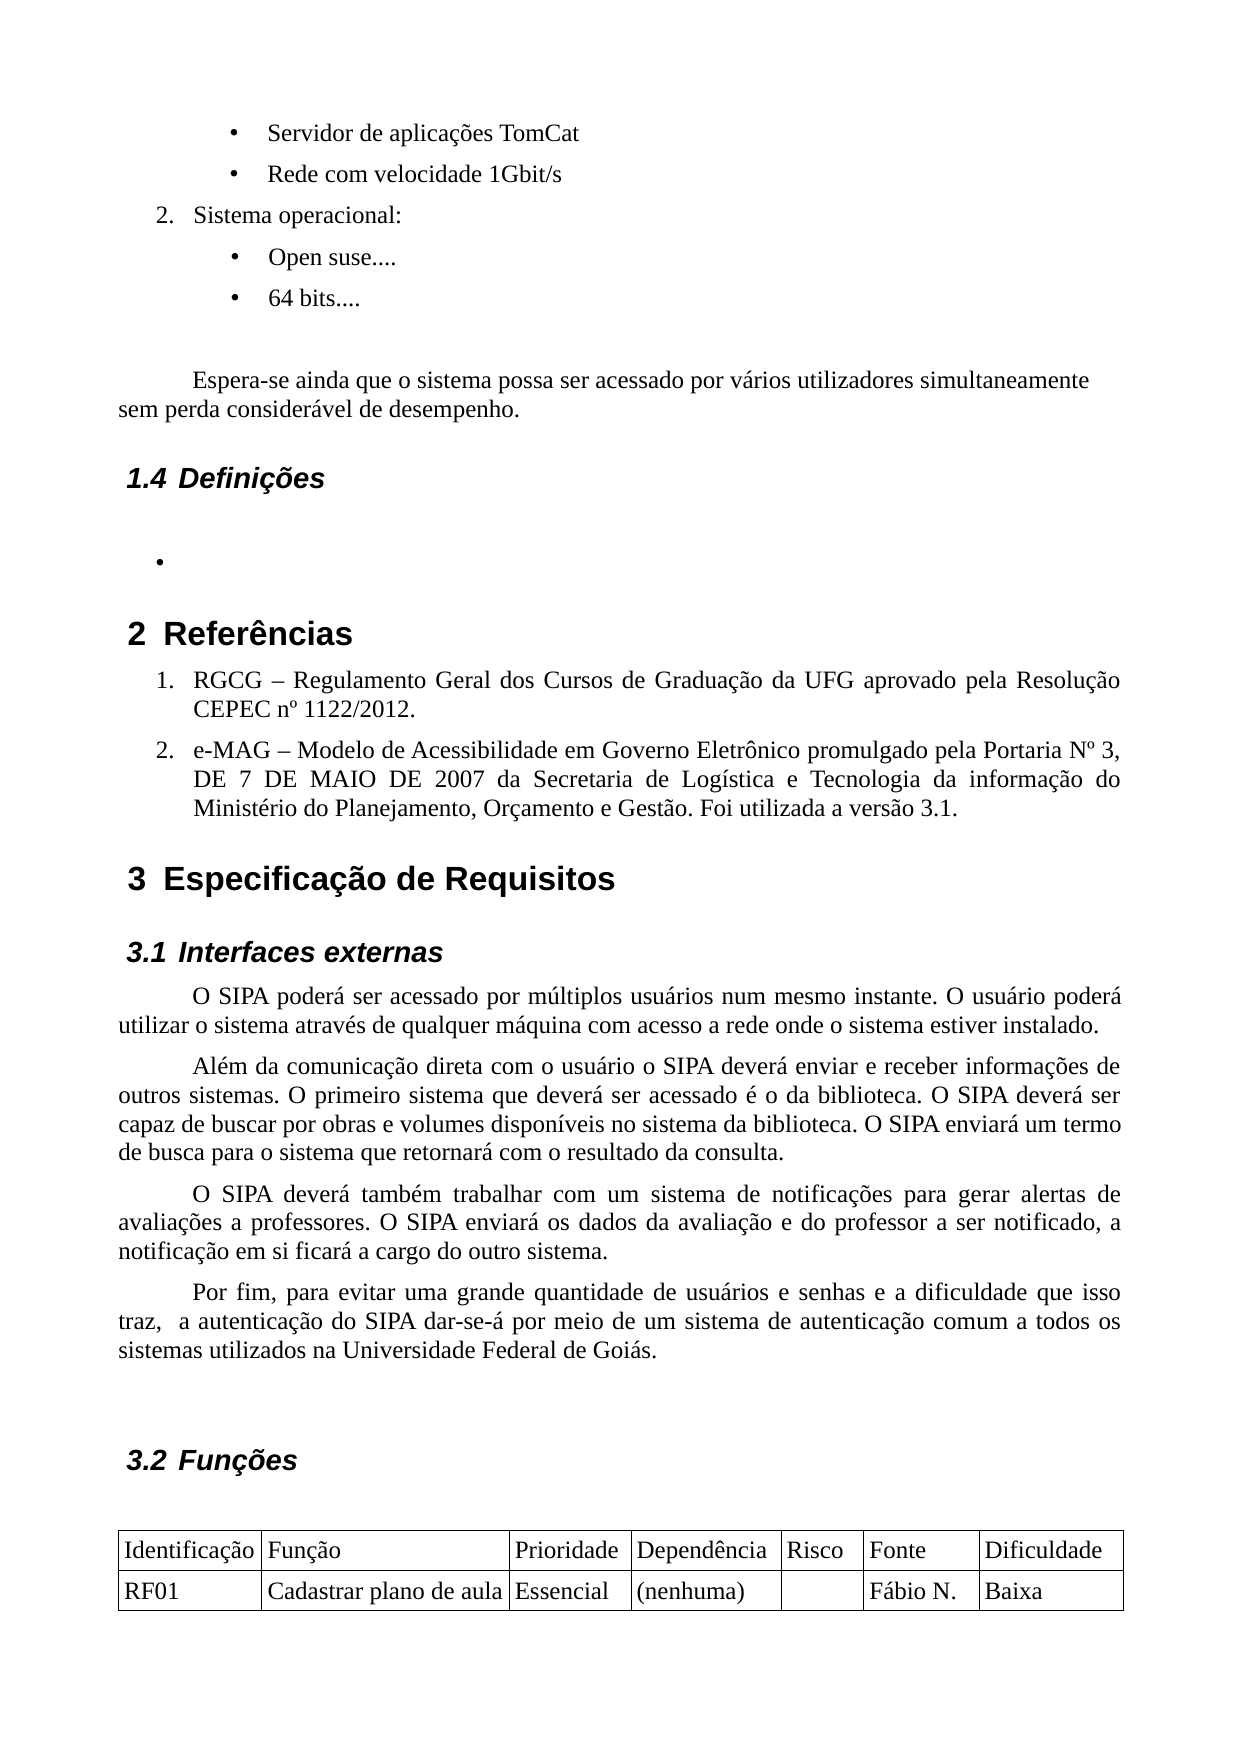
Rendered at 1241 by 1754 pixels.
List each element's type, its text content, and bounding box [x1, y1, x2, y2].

table_cell Cadastrar plano de aula [262, 1571, 509, 1610]
table_cell Baixa [980, 1571, 1123, 1610]
table_cell Fábio N. [864, 1571, 979, 1610]
subtitle Definições [118, 461, 1122, 494]
list e-MAG – Modelo de Acessibilidade em Governo Eletrônico promulgado pela Portaria Nº 3, DE 7 DE MAIO DE 2007 da Secretaria de Logística e Tecnologia da informação do Ministério do Planejamento, Orçamento e Gestão. Foi utilizada a versão 3.1. [156, 735, 1122, 822]
subtitle Funções [118, 1442, 1122, 1476]
table_header Identificação [119, 1531, 261, 1570]
text Por fim, para evitar uma grande quantidade de usuários e senhas e a dificuldade que isso traz, a autenticação do SIPA dar-se-á por meio de um sistema de autenticação comum a todos os sistemas utilizados na Universidade Federal de Goiás. [118, 1277, 1122, 1364]
subtitle Especificação de Requisitos [118, 859, 1122, 898]
table_header Função [262, 1531, 509, 1570]
table_header Prioridade [510, 1531, 631, 1570]
table_header Fonte [864, 1531, 979, 1570]
table_header Dificuldade [980, 1531, 1123, 1570]
table_header Dependência [632, 1531, 781, 1570]
list Sistema operacional: [156, 201, 1122, 229]
list Open suse.... [231, 242, 1122, 271]
list 64 bits.... [231, 283, 1122, 312]
list Servidor de aplicações TomCat [229, 118, 1122, 147]
table_cell RF01 [119, 1571, 261, 1610]
text Além da comunicação direta com o usuário o SIPA deverá enviar e receber informações de outros sistemas. O primeiro sistema que deverá ser acessado é o da biblioteca. O SIPA deverá ser capaz de buscar por obras e volumes disponíveis no sistema da biblioteca. O SIPA enviará um termo de busca para o sistema que retornará com o resultado da consulta. [118, 1051, 1122, 1166]
table_cell [782, 1571, 863, 1610]
text O SIPA deverá também trabalhar com um sistema de notificações para gerar alertas de avaliações a professores. O SIPA enviará os dados da avaliação e do professor a ser notificado, a notificação em si ficará a cargo do outro sistema. [118, 1179, 1122, 1265]
table_header Risco [782, 1531, 863, 1570]
list RGCG – Regulamento Geral dos Cursos de Graduação da UFG aprovado pela Resolução CEPEC nº 1122/2012. [156, 665, 1122, 723]
table_cell (nenhuma) [632, 1571, 781, 1610]
subtitle Referências [118, 614, 1122, 653]
text O SIPA poderá ser acessado por múltiplos usuários num mesmo instante. O usuário poderá utilizar o sistema através de qualquer máquina com acesso a rede onde o sistema estiver instalado. [118, 981, 1122, 1039]
list Rede com velocidade 1Gbit/s [229, 159, 1122, 188]
text Espera-se ainda que o sistema possa ser acessado por vários utilizadores simultaneamente sem perda considerável de desempenho. [118, 366, 1122, 423]
subtitle Interfaces externas [118, 935, 1122, 969]
table_cell Essencial [510, 1571, 631, 1610]
